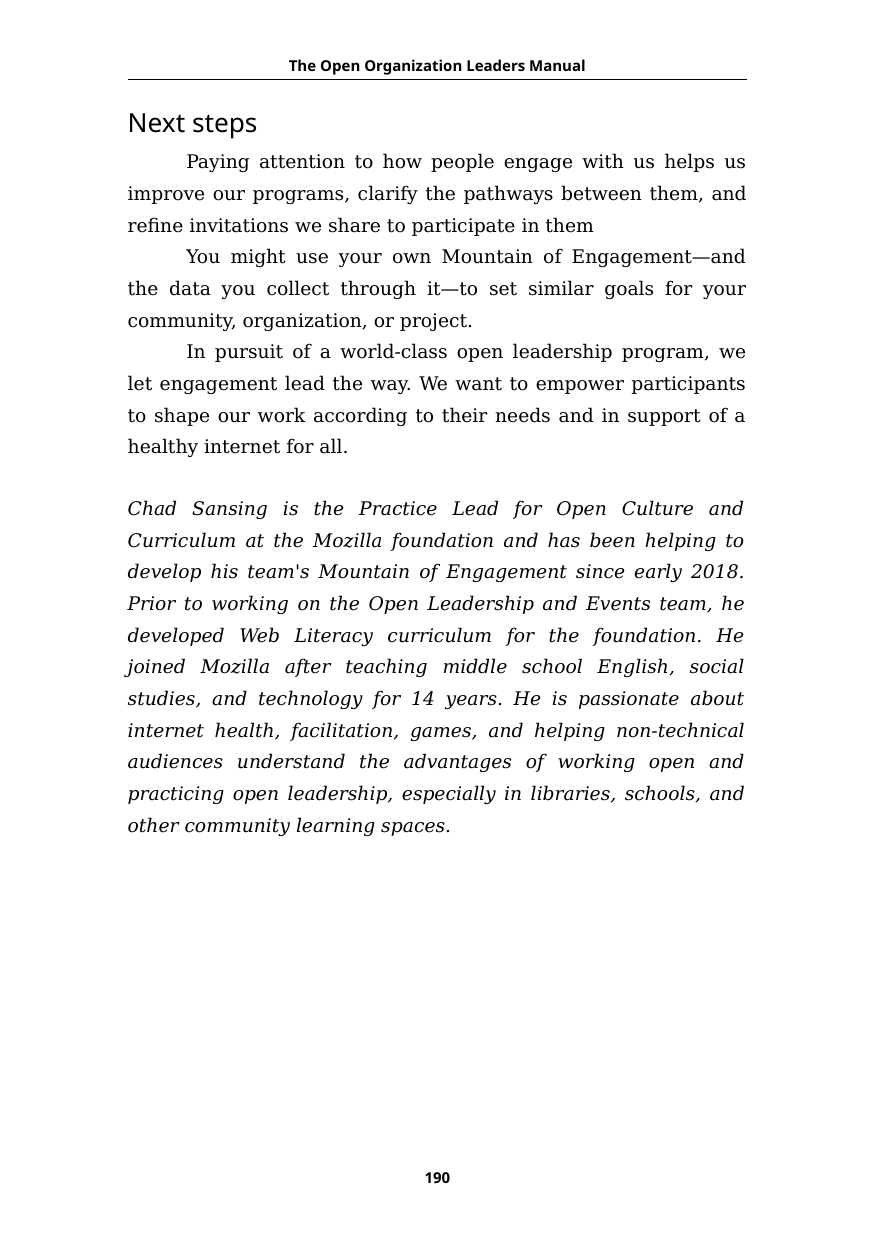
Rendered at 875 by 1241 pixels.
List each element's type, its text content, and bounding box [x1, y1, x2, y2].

text Paying attention to how people engage with us helps us improve our programs, clarify the pathways between them, and refine invitations we share to participate in them [127, 152, 747, 237]
text You might use your own Mountain of Engagement—and the data you collect through it—to set similar goals for your community, organization, or project. [127, 247, 747, 332]
text Chad Sansing is the Practice Lead for Open Culture and Curriculum at the Mozilla foundation and has been helping to develop his team's Mountain of Engagement since early 2018. Prior to working on the Open Leadership and Events team, he developed Web Literacy curriculum for the foundation. He joined Mozilla after teaching middle school English, social studies, and technology for 14 years. He is passionate about internet health, facilitation, games, and helping non-technical audiences understand the advantages of working open and practicing open leadership, especially in libraries, schools, and other community learning spaces. [127, 498, 747, 837]
subtitle Next steps [127, 109, 747, 139]
text In pursuit of a world-class open leadership program, we let engagement lead the way. We want to empower participants to shape our work according to their needs and in support of a healthy internet for all. [127, 342, 747, 458]
